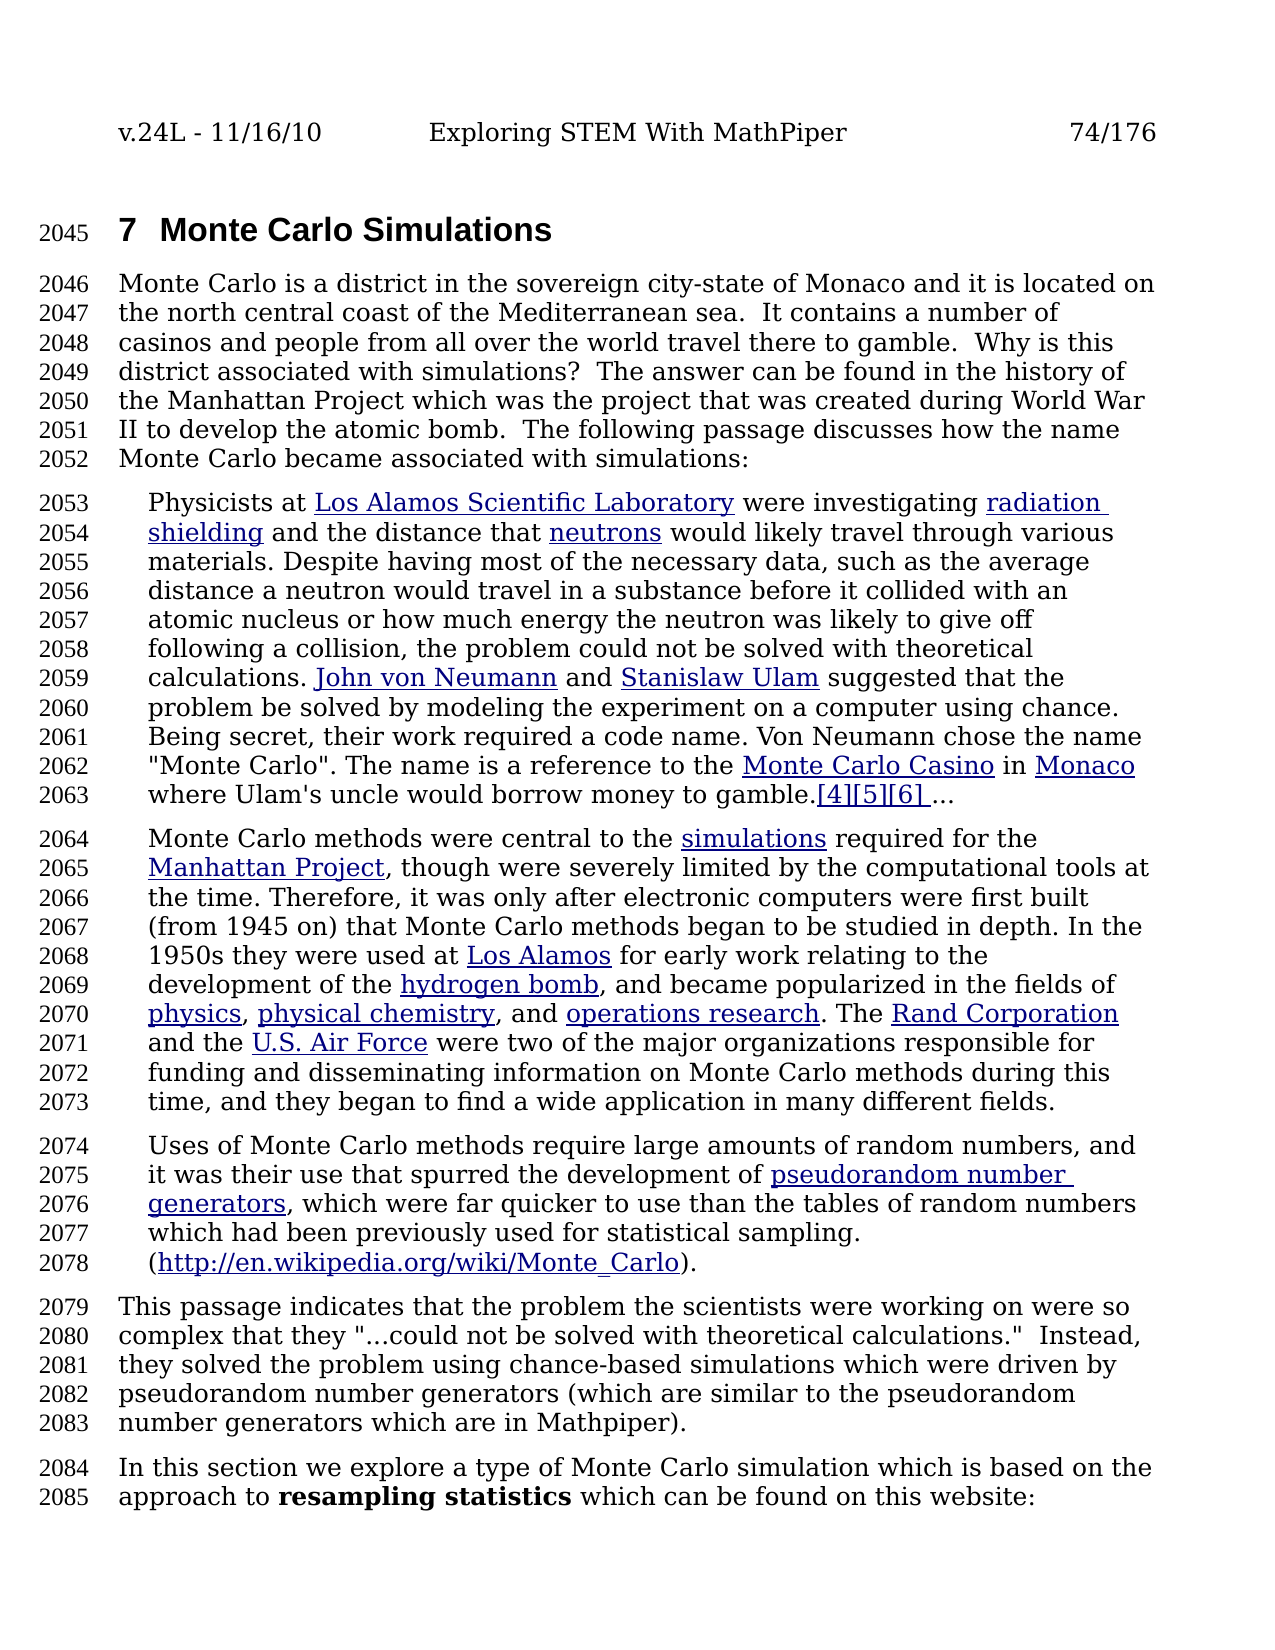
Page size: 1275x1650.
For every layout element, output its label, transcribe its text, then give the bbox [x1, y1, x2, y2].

text Physicists at Los Alamos Scientific Laboratory were investigating radiation shielding and the distance that neutrons would likely travel through various materials. Despite having most of the necessary data, such as the average distance a neutron would travel in a substance before it collided with an atomic nucleus or how much energy the neutron was likely to give off following a collision, the problem could not be solved with theoretical calculations. John von Neumann and Stanislaw Ulam suggested that the problem be solved by modeling the experiment on a computer using chance. Being secret, their work required a code name. Von Neumann chose the name "Monte Carlo". The name is a reference to the Monte Carlo Casino in Monaco where Ulam's uncle would borrow money to gamble.[4][5][6] ... [148, 488, 1157, 809]
text This passage indicates that the problem the scientists were working on were so complex that they "...could not be solved with theoretical calculations." Instead, they solved the problem using chance-based simulations which were driven by pseudorandom number generators (which are similar to the pseudorandom number generators which are in Mathpiper). [118, 1292, 1157, 1438]
text Uses of Monte Carlo methods require large amounts of random numbers, and it was their use that spurred the development of pseudorandom number generators, which were far quicker to use than the tables of random numbers which had been previously used for statistical sampling. (http://en.wikipedia.org/wiki/Monte_Carlo). [148, 1131, 1157, 1277]
text Monte Carlo methods were central to the simulations required for the Manhattan Project, though were severely limited by the computational tools at the time. Therefore, it was only after electronic computers were first built (from 1945 on) that Monte Carlo methods began to be studied in depth. In the 1950s they were used at Los Alamos for early work relating to the development of the hydrogen bomb, and became popularized in the fields of physics, physical chemistry, and operations research. The Rand Corporation and the U.S. Air Force were two of the major organizations responsible for funding and disseminating information on Monte Carlo methods during this time, and they began to find a wide application in many different fields. [148, 824, 1157, 1116]
text In this section we explore a type of Monte Carlo simulation which is based on the approach to resampling statistics which can be found on this website: [118, 1453, 1157, 1511]
text Monte Carlo is a district in the sovereign city-state of Monaco and it is located on the north central coast of the Mediterranean sea. It contains a number of casinos and people from all over the world travel there to gamble. Why is this district associated with simulations? The answer can be found in the history of the Manhattan Project which was the project that was created during World War II to develop the atomic bomb. The following passage discusses how the name Monte Carlo became associated with simulations: [118, 269, 1157, 473]
subtitle Monte Carlo Simulations [118, 210, 1157, 248]
